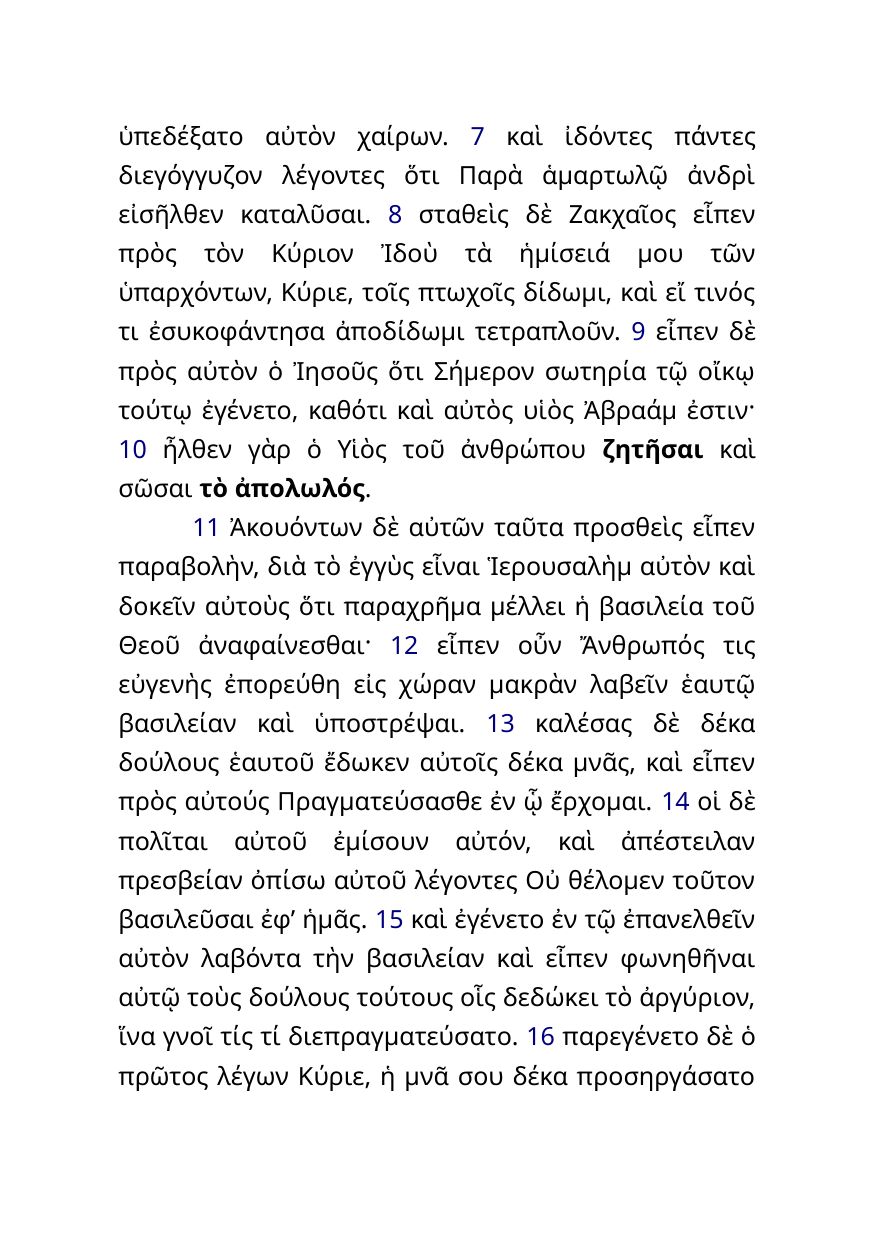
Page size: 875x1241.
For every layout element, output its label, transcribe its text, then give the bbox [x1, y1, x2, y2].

text ὑπεδέξατο αὐτὸν χαίρων. 7 καὶ ἰδόντες πάντες διεγόγγυζον λέγοντες ὅτι Παρὰ ἁμαρτωλῷ ἀνδρὶ εἰσῆλθεν καταλῦσαι. 8 σταθεὶς δὲ Ζακχαῖος εἶπεν πρὸς τὸν Κύριον Ἰδοὺ τὰ ἡμίσειά μου τῶν ὑπαρχόντων, Κύριε, τοῖς πτωχοῖς δίδωμι, καὶ εἴ τινός τι ἐσυκοφάντησα ἀποδίδωμι τετραπλοῦν. 9 εἶπεν δὲ πρὸς αὐτὸν ὁ Ἰησοῦς ὅτι Σήμερον σωτηρία τῷ οἴκῳ τούτῳ ἐγένετο, καθότι καὶ αὐτὸς υἱὸς Ἀβραάμ ἐστιν· 10 ἦλθεν γὰρ ὁ Υἱὸς τοῦ ἀνθρώπου ζητῆσαι καὶ σῶσαι τὸ ἀπολωλός. [118, 118, 756, 505]
text 11 Ἀκουόντων δὲ αὐτῶν ταῦτα προσθεὶς εἶπεν παραβολὴν, διὰ τὸ ἐγγὺς εἶναι Ἱερουσαλὴμ αὐτὸν καὶ δοκεῖν αὐτοὺς ὅτι παραχρῆμα μέλλει ἡ βασιλεία τοῦ Θεοῦ ἀναφαίνεσθαι· 12 εἶπεν οὖν Ἄνθρωπός τις εὐγενὴς ἐπορεύθη εἰς χώραν μακρὰν λαβεῖν ἑαυτῷ βασιλείαν καὶ ὑποστρέψαι. 13 καλέσας δὲ δέκα δούλους ἑαυτοῦ ἔδωκεν αὐτοῖς δέκα μνᾶς, καὶ εἶπεν πρὸς αὐτούς Πραγματεύσασθε ἐν ᾧ ἔρχομαι. 14 οἱ δὲ πολῖται αὐτοῦ ἐμίσουν αὐτόν, καὶ ἀπέστειλαν πρεσβείαν ὀπίσω αὐτοῦ λέγοντες Οὐ θέλομεν τοῦτον βασιλεῦσαι ἐφ’ ἡμᾶς. 15 καὶ ἐγένετο ἐν τῷ ἐπανελθεῖν αὐτὸν λαβόντα τὴν βασιλείαν καὶ εἶπεν φωνηθῆναι αὐτῷ τοὺς δούλους τούτους οἷς δεδώκει τὸ ἀργύριον, ἵνα γνοῖ τίς τί διεπραγματεύσατο. 16 παρεγένετο δὲ ὁ πρῶτος λέγων Κύριε, ἡ μνᾶ σου δέκα προσηργάσατο [118, 510, 756, 1092]
